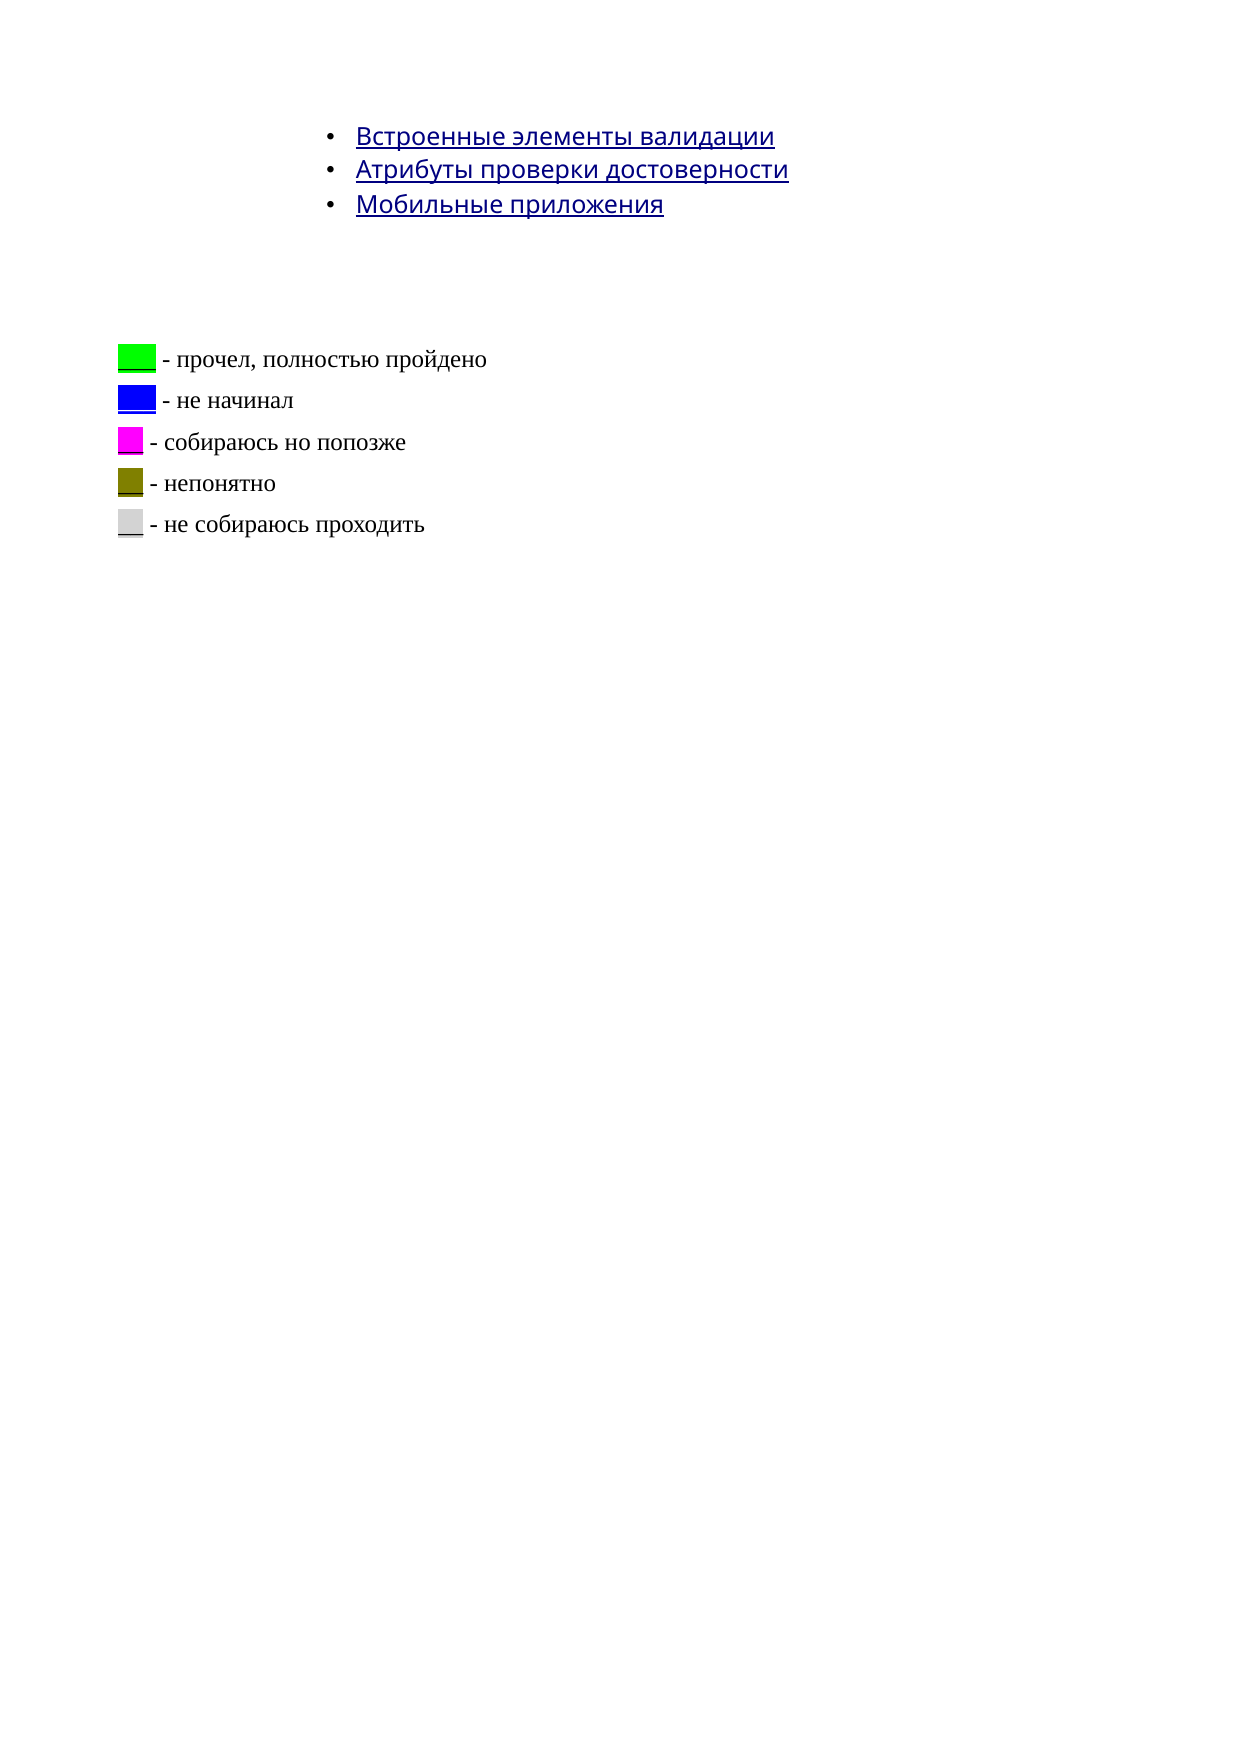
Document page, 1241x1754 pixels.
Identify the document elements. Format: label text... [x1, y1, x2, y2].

text __ - собираюсь но попозже [118, 427, 1122, 455]
text __ - не собираюсь проходить [118, 509, 1122, 538]
list Мобильные приложения [326, 186, 1122, 220]
text __ - непонятно [118, 468, 1122, 497]
text ___ - прочел, полностью пройдено [118, 344, 1122, 373]
text ___ - не начинал [118, 385, 1122, 414]
list Встроенные элементы валидации [326, 118, 1122, 152]
list Атрибуты проверки достоверности [326, 152, 1122, 186]
